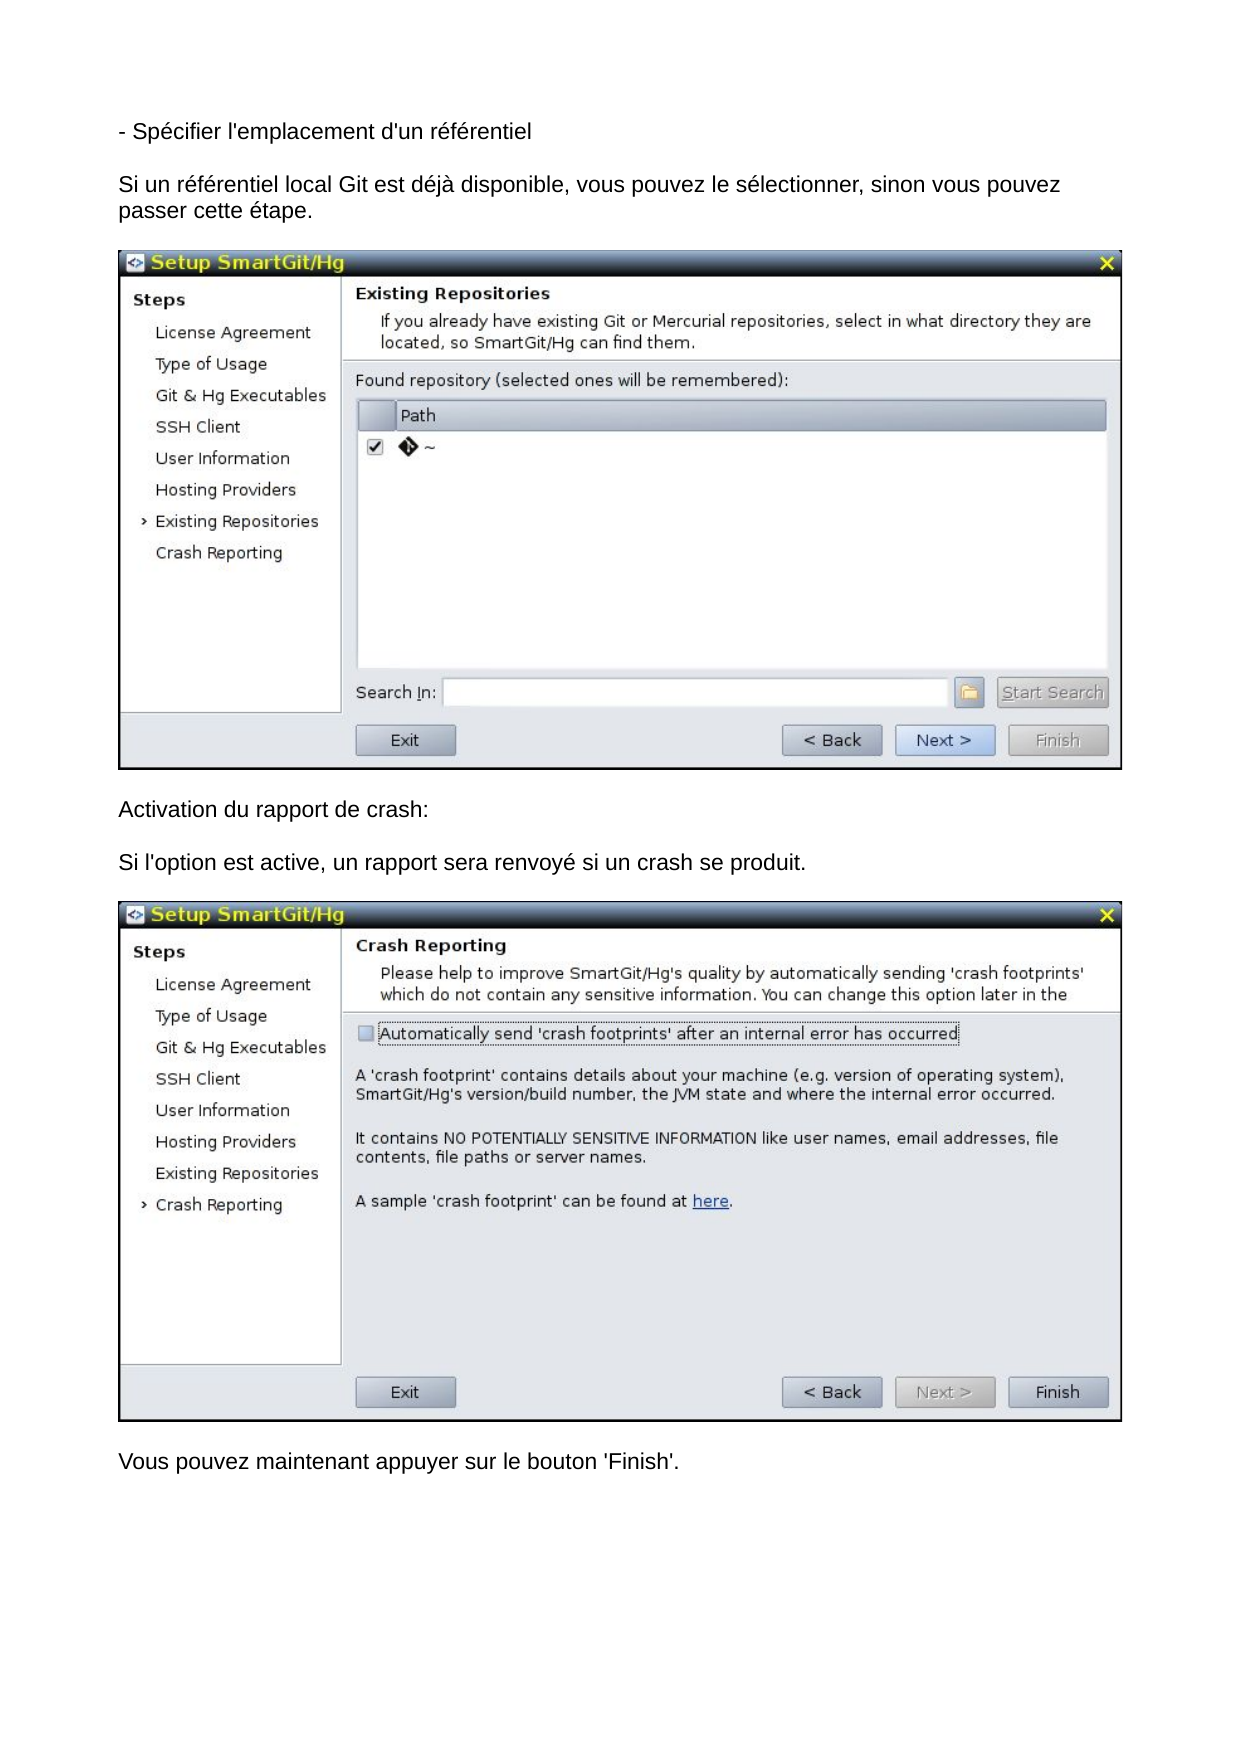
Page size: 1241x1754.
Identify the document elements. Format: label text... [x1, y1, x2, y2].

text Si un référentiel local Git est déjà disponible, vous pouvez le sélectionner, sinon vous pouvez passer cette étape. [118, 171, 1122, 223]
picture [118, 250, 1123, 770]
picture [118, 901, 1123, 1422]
text - Spécifier l'emplacement d'un référentiel [118, 118, 1122, 144]
text Vous pouvez maintenant appuyer sur le bouton 'Finish'. [118, 1448, 1122, 1474]
text Si l'option est active, un rapport sera renvoyé si un crash se produit. [118, 849, 1122, 875]
text Activation du rapport de crash: [118, 796, 1122, 823]
